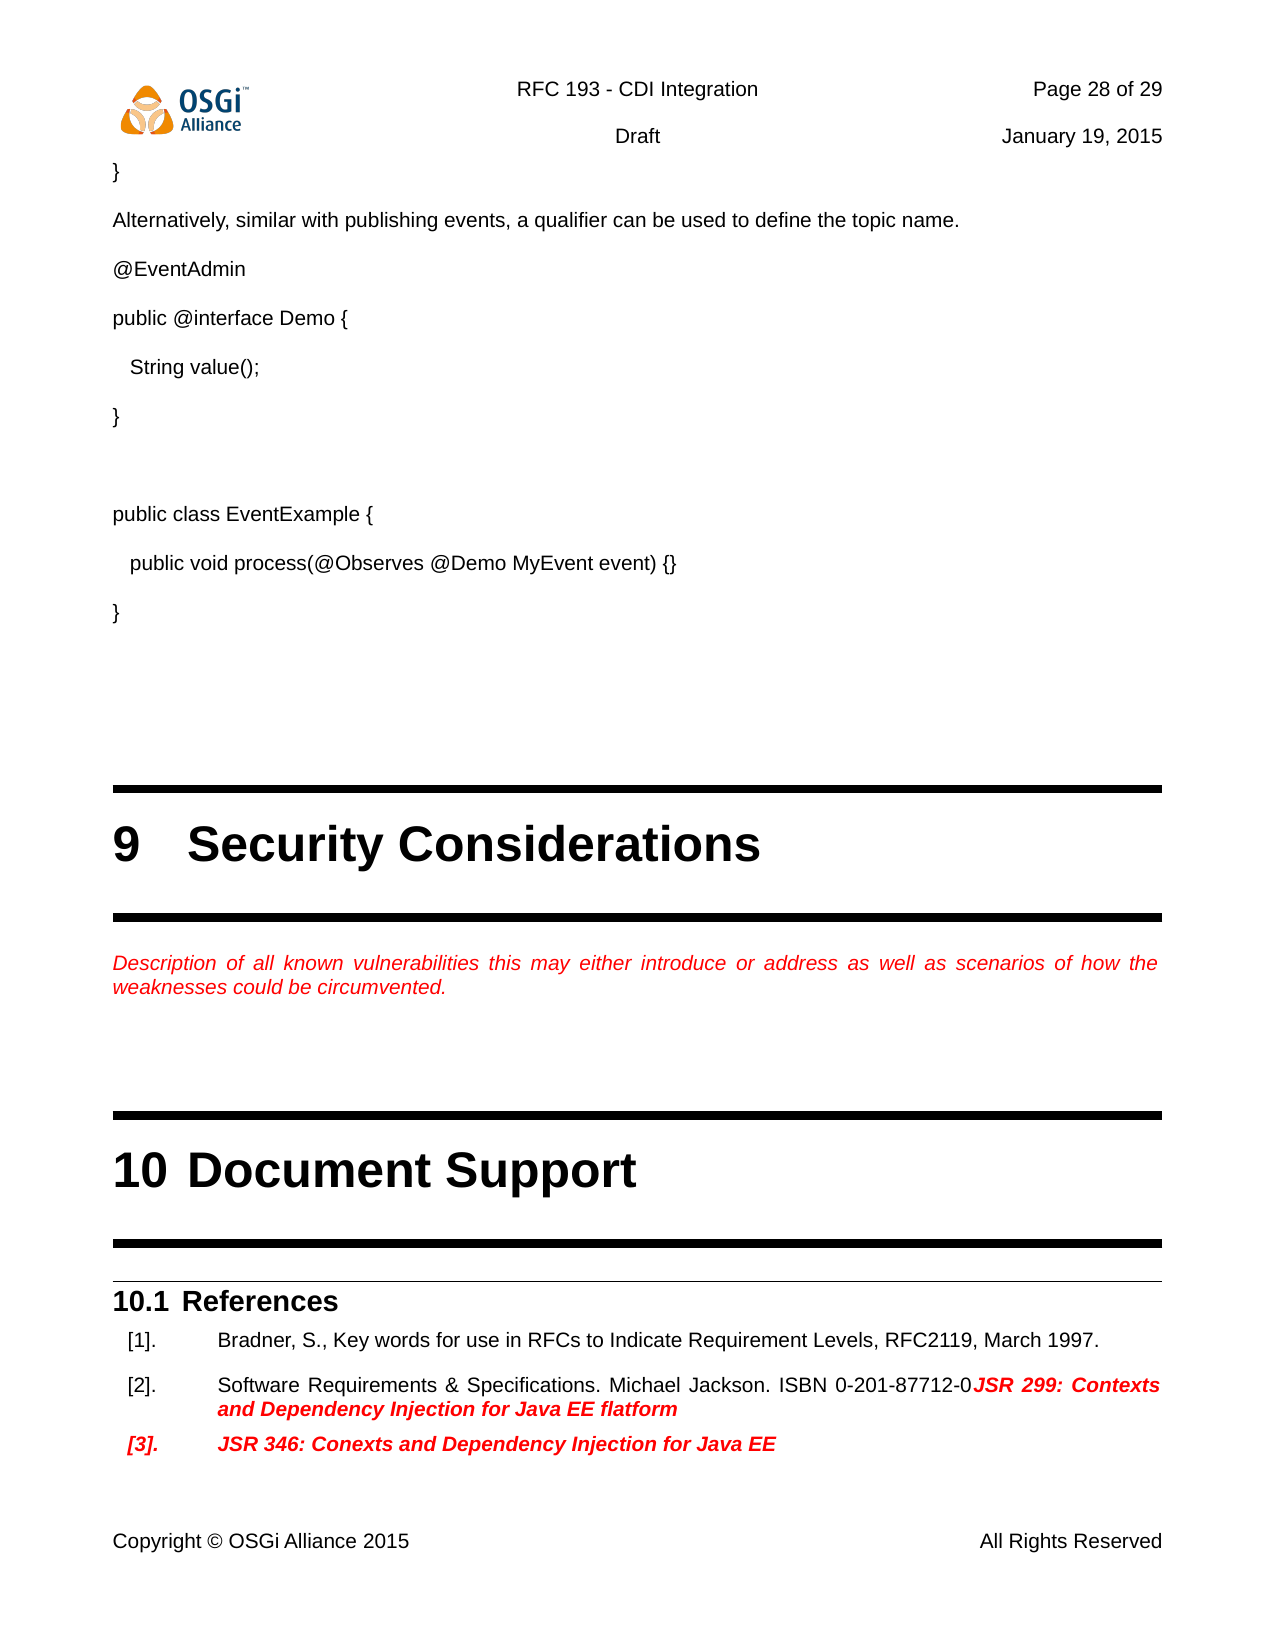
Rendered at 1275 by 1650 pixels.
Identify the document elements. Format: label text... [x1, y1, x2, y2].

list Bradner, S., Key words for use in RFCs to Indicate Requirement Levels, RFC2119, March 1997. [127, 1328, 1162, 1352]
text String value(); [112, 355, 1162, 379]
text public void process(@Observes @Demo MyEvent event) {} [112, 551, 1162, 574]
list Software Requirements & Specifications. Michael Jackson. ISBN 0-201-87712-0JSR 299: Contexts and Dependency Injection for Java EE flatform [127, 1373, 1162, 1421]
text } [112, 599, 1162, 623]
text } [112, 404, 1162, 428]
text } [112, 159, 1162, 183]
subtitle Security Considerations [112, 786, 1162, 922]
picture [113, 78, 257, 142]
text Alternatively, similar with publishing events, a qualifier can be used to define the topic name. [112, 208, 1162, 232]
list JSR 346: Conexts and Dependency Injection for Java EE [127, 1431, 1162, 1455]
subtitle References [112, 1282, 1162, 1318]
text public @interface Demo { [112, 306, 1162, 330]
text Description of all known vulnerabilities this may either introduce or address as well as scenarios of how the weaknesses could be circumvented. [112, 951, 1162, 999]
text public class EventExample { [112, 502, 1162, 526]
subtitle Document Support [112, 1112, 1162, 1248]
text @EventAdmin [112, 257, 1162, 281]
